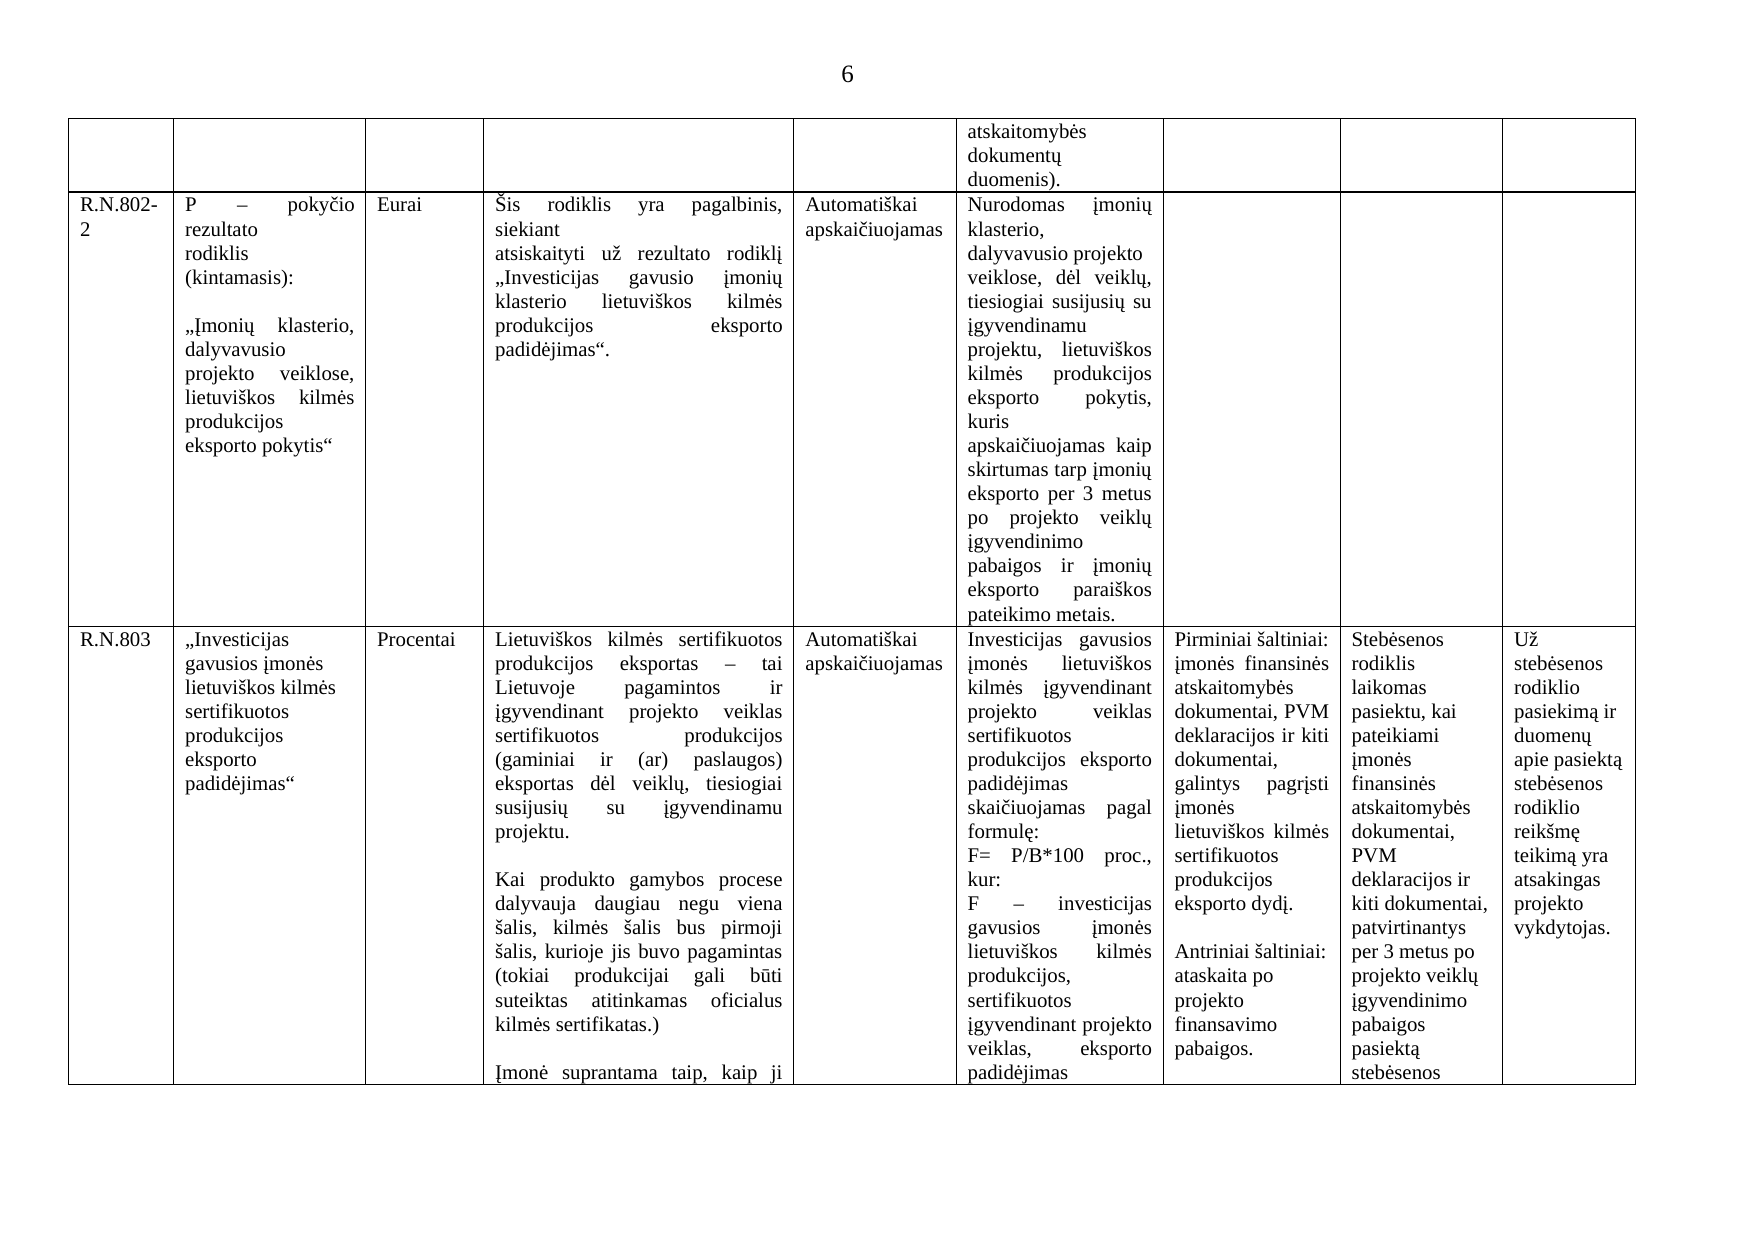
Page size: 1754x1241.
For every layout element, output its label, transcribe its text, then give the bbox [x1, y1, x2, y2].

table_cell P – pokyčio rezultato rodiklis (kintamasis): „Įmonių klasterio, dalyvavusio projekto veiklose, lietuviškos kilmės produkcijos eksporto pokytis“ [174, 193, 365, 626]
table_cell Investicijas gavusios įmonės lietuviškos kilmės įgyvendinant projekto veiklas sertifikuotos produkcijos eksporto padidėjimas skaičiuojamas pagal formulę: F= P/B*100 proc., kur: F – investicijas gavusios įmonės lietuviškos kilmės produkcijos, sertifikuotos įgyvendinant projekto veiklas, eksporto padidėjimas [957, 627, 1163, 1084]
table_cell Stebėsenos rodiklis laikomas pasiektu, kai pateikiami įmonės finansinės atskaitomybės dokumentai, PVM deklaracijos ir kiti dokumentai, patvirtinantys per 3 metus po projekto veiklų įgyvendinimo pabaigos pasiektą stebėsenos [1341, 627, 1502, 1084]
table_cell Pirminiai šaltiniai: įmonės finansinės atskaitomybės dokumentai, PVM deklaracijos ir kiti dokumentai, galintys pagrįsti įmonės lietuviškos kilmės sertifikuotos produkcijos eksporto dydį. Antriniai šaltiniai: ataskaita po projekto finansavimo pabaigos. [1164, 627, 1340, 1084]
table_cell [366, 119, 483, 191]
table_cell [1503, 193, 1635, 626]
table_cell Automatiškai apskaičiuojamas [794, 627, 956, 1084]
table_cell Šis rodiklis yra pagalbinis, siekiant atsiskaityti už rezultato rodiklį „Investicijas gavusio įmonių klasterio lietuviškos kilmės produkcijos eksporto padidėjimas“. [484, 193, 793, 626]
table_cell [794, 119, 956, 191]
table_cell [1164, 193, 1340, 626]
table_cell R.N.802-2 [69, 193, 173, 626]
table_cell „Investicijas gavusios įmonės lietuviškos kilmės sertifikuotos produkcijos eksporto padidėjimas“ [174, 627, 365, 1084]
table_cell Nurodomas įmonių klasterio, dalyvavusio projekto veiklose, dėl veiklų, tiesiogiai susijusių su įgyvendinamu projektu, lietuviškos kilmės produkcijos eksporto pokytis, kuris apskaičiuojamas kaip skirtumas tarp įmonių eksporto per 3 metus po projekto veiklų įgyvendinimo pabaigos ir įmonių eksporto paraiškos pateikimo metais. [957, 193, 1163, 626]
table_cell [1503, 119, 1635, 191]
table_cell Procentai [366, 627, 483, 1084]
table_cell [69, 119, 173, 191]
table_cell Eurai [366, 193, 483, 626]
table_cell Automatiškai apskaičiuojamas [794, 193, 956, 626]
table_cell [1341, 119, 1502, 191]
table_cell Už stebėsenos rodiklio pasiekimą ir duomenų apie pasiektą stebėsenos rodiklio reikšmę teikimą yra atsakingas projekto vykdytojas. [1503, 627, 1635, 1084]
table_cell Lietuviškos kilmės sertifikuotos produkcijos eksportas – tai Lietuvoje pagamintos ir įgyvendinant projekto veiklas sertifikuotos produkcijos (gaminiai ir (ar) paslaugos) eksportas dėl veiklų, tiesiogiai susijusių su įgyvendinamu projektu. Kai produkto gamybos procese dalyvauja daugiau negu viena šalis, kilmės šalis bus pirmoji šalis, kurioje jis buvo pagamintas (tokiai produkcijai gali būti suteiktas atitinkamas oficialus kilmės sertifikatas.) Įmonė suprantama taip, kaip ji [484, 627, 793, 1084]
table_cell atskaitomybės dokumentų duomenis). [957, 119, 1163, 191]
table_cell [1164, 119, 1340, 191]
table_cell [174, 119, 365, 191]
table_cell [1341, 193, 1502, 626]
table_cell R.N.803 [69, 627, 173, 1084]
table_cell [484, 119, 793, 191]
